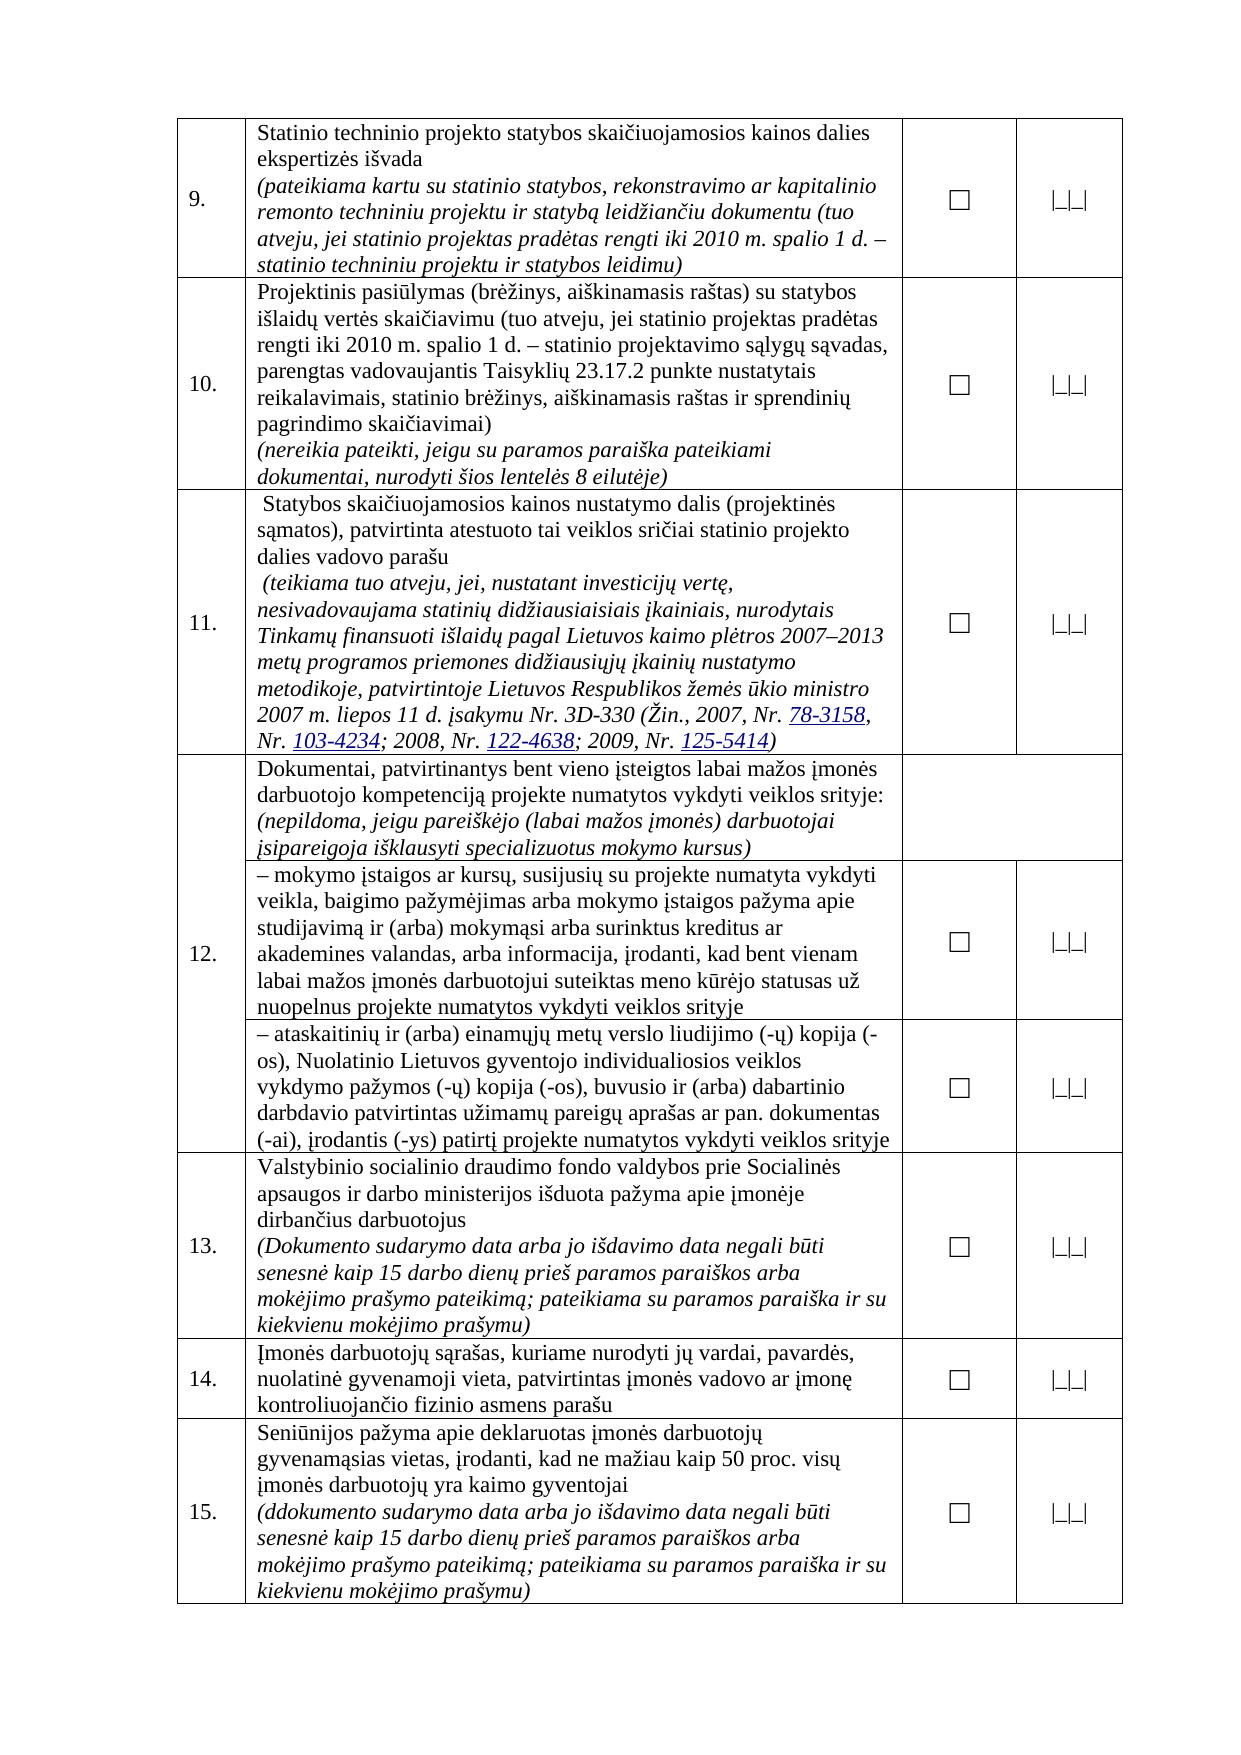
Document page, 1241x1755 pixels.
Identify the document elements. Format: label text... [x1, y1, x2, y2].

table_cell □ [903, 1339, 1016, 1418]
table_cell – mokymo įstaigos ar kursų, susijusių su projekte numatyta vykdyti veikla, baigimo pažymėjimas arba mokymo įstaigos pažyma apie studijavimą ir (arba) mokymąsi arba surinktus kreditus ar akademines valandas, arba informacija, įrodanti, kad bent vienam labai mažos įmonės darbuotojui suteiktas meno kūrėjo statusas už nuopelnus projekte numatytos vykdyti veiklos srityje [246, 861, 902, 1019]
table_cell □ [903, 1153, 1016, 1338]
table_cell 11. [178, 490, 245, 754]
table_cell |_|_| [1017, 490, 1122, 754]
table_cell □ [903, 490, 1016, 754]
table_cell Seniūnijos pažyma apie deklaruotas įmonės darbuotojų gyvenamąsias vietas, įrodanti, kad ne mažiau kaip 50 proc. visų įmonės darbuotojų yra kaimo gyventojai (ddokumento sudarymo data arba jo išdavimo data negali būti senesnė kaip 15 darbo dienų prieš paramos paraiškos arba mokėjimo prašymo pateikimą; pateikiama su paramos paraiška ir su kiekvienu mokėjimo prašymu) [246, 1419, 902, 1603]
table_cell |_|_| [1017, 1153, 1122, 1338]
table_cell |_|_| [1017, 1419, 1122, 1603]
table_cell □ [903, 861, 1016, 1019]
table_cell 15. [178, 1419, 245, 1603]
table_cell 13. [178, 1153, 245, 1338]
table_cell □ [903, 1020, 1016, 1152]
table_cell Įmonės darbuotojų sąrašas, kuriame nurodyti jų vardai, pavardės, nuolatinė gyvenamoji vieta, patvirtintas įmonės vadovo ar įmonę kontroliuojančio fizinio asmens parašu [246, 1339, 902, 1418]
table_cell 14. [178, 1339, 245, 1418]
table_cell [903, 755, 1122, 860]
table_cell □ [903, 278, 1016, 489]
table_cell – ataskaitinių ir (arba) einamųjų metų verslo liudijimo (-ų) kopija (-os), Nuolatinio Lietuvos gyventojo individualiosios veiklos vykdymo pažymos (-ų) kopija (-os), buvusio ir (arba) dabartinio darbdavio patvirtintas užimamų pareigų aprašas ar pan. dokumentas (-ai), įrodantis (-ys) patirtį projekte numatytos vykdyti veiklos srityje [246, 1020, 902, 1152]
table_cell |_|_| [1017, 119, 1122, 277]
table_cell 12. [178, 755, 245, 1152]
table_cell Projektinis pasiūlymas (brėžinys, aiškinamasis raštas) su statybos išlaidų vertės skaičiavimu (tuo atveju, jei statinio projektas pradėtas rengti iki 2010 m. spalio 1 d. – statinio projektavimo sąlygų sąvadas, parengtas vadovaujantis Taisyklių 23.17.2 punkte nustatytais reikalavimais, statinio brėžinys, aiškinamasis raštas ir sprendinių pagrindimo skaičiavimai) (nereikia pateikti, jeigu su paramos paraiška pateikiami dokumentai, nurodyti šios lentelės 8 eilutėje) [246, 278, 902, 489]
table_cell □ [903, 1419, 1016, 1603]
table_cell Statybos skaičiuojamosios kainos nustatymo dalis (projektinės sąmatos), patvirtinta atestuoto tai veiklos sričiai statinio projekto dalies vadovo parašu (teikiama tuo atveju, jei, nustatant investicijų vertę, nesivadovaujama statinių didžiausiaisiais įkainiais, nurodytais Tinkamų finansuoti išlaidų pagal Lietuvos kaimo plėtros 2007–2013 metų programos priemones didžiausiųjų įkainių nustatymo metodikoje, patvirtintoje Lietuvos Respublikos žemės ūkio ministro 2007 m. liepos 11 d. įsakymu Nr. 3D-330 (Žin., 2007, Nr. 78-3158, Nr. 103-4234; 2008, Nr. 122-4638; 2009, Nr. 125-5414) [246, 490, 902, 754]
table_cell |_|_| [1017, 861, 1122, 1019]
table_cell |_|_| [1017, 278, 1122, 489]
table_cell □ [903, 119, 1016, 277]
table_cell Statinio techninio projekto statybos skaičiuojamosios kainos dalies ekspertizės išvada (pateikiama kartu su statinio statybos, rekonstravimo ar kapitalinio remonto techniniu projektu ir statybą leidžiančiu dokumentu (tuo atveju, jei statinio projektas pradėtas rengti iki 2010 m. spalio 1 d. – statinio techniniu projektu ir statybos leidimu) [246, 119, 902, 277]
table_cell 10. [178, 278, 245, 489]
table_cell |_|_| [1017, 1020, 1122, 1152]
table_cell |_|_| [1017, 1339, 1122, 1418]
table_cell Valstybinio socialinio draudimo fondo valdybos prie Socialinės apsaugos ir darbo ministerijos išduota pažyma apie įmonėje dirbančius darbuotojus (Dokumento sudarymo data arba jo išdavimo data negali būti senesnė kaip 15 darbo dienų prieš paramos paraiškos arba mokėjimo prašymo pateikimą; pateikiama su paramos paraiška ir su kiekvienu mokėjimo prašymu) [246, 1153, 902, 1338]
table_cell 9. [178, 119, 245, 277]
table_cell Dokumentai, patvirtinantys bent vieno įsteigtos labai mažos įmonės darbuotojo kompetenciją projekte numatytos vykdyti veiklos srityje: (nepildoma, jeigu pareiškėjo (labai mažos įmonės) darbuotojai įsipareigoja išklausyti specializuotus mokymo kursus) [246, 755, 902, 860]
